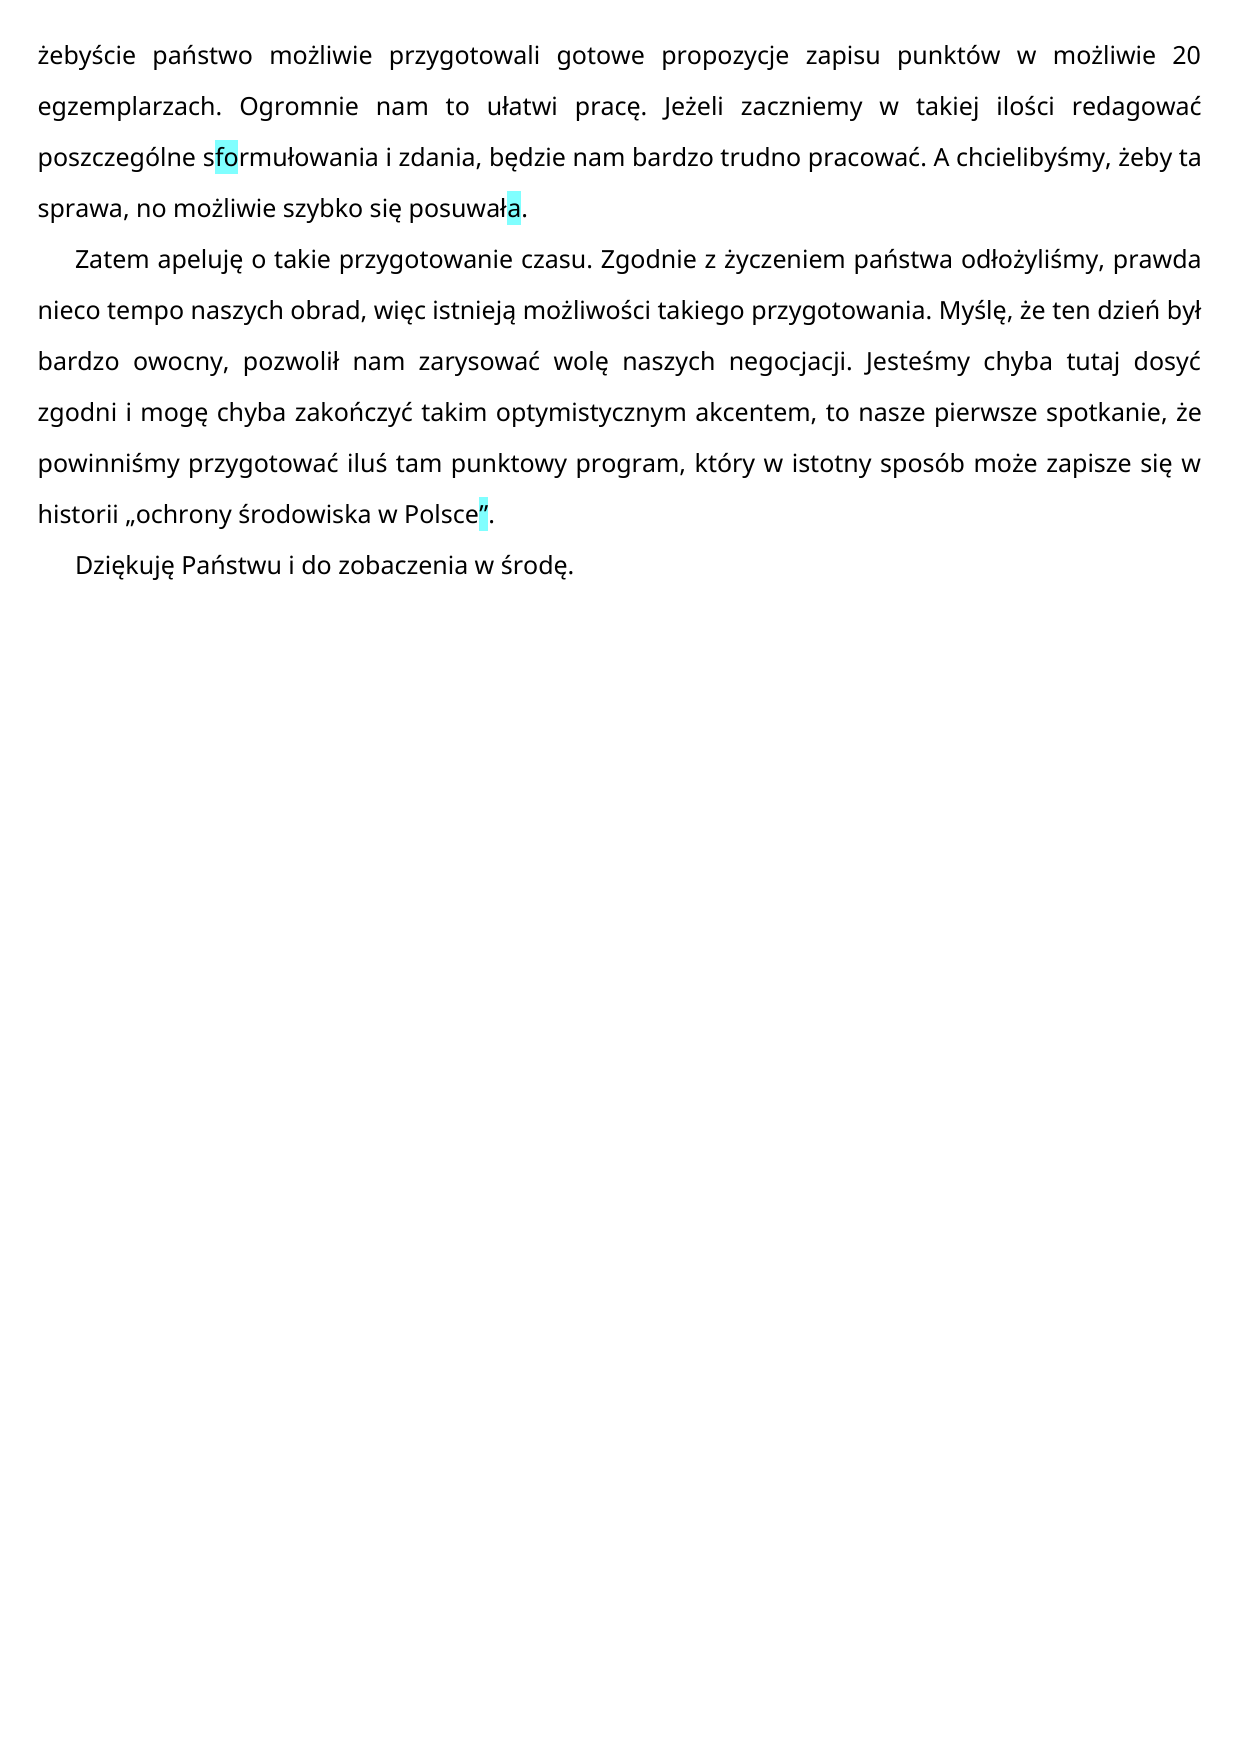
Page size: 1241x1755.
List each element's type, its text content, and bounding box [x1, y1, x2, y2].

text Zatem apeluję o takie przygotowanie czasu. Zgodnie z życzeniem państwa odłożyliśmy, prawda nieco tempo naszych obrad, więc istnieją możliwości takiego przygotowania. Myślę, że ten dzień był bardzo owocny, pozwolił nam zarysować wolę naszych negocjacji. Jesteśmy chyba tutaj dosyć zgodni i mogę chyba zakończyć takim optymistycznym akcentem, to nasze pierwsze spotkanie, że powinniśmy przygotować iluś tam punktowy program, który w istotny sposób może zapisze się w historii „ochrony środowiska w Polsce”. [37, 242, 1203, 531]
text Dziękuję Państwu i do zobaczenia w środę. [37, 548, 1203, 582]
text żebyście państwo możliwie przygotowali gotowe propozycje zapisu punktów w możliwie 20 egzemplarzach. Ogromnie nam to ułatwi pracę. Jeżeli zaczniemy w takiej ilości redagować poszczególne sformułowania i zdania, będzie nam bardzo trudno pracować. A chcielibyśmy, żeby ta sprawa, no możliwie szybko się posuwała. [37, 37, 1203, 225]
